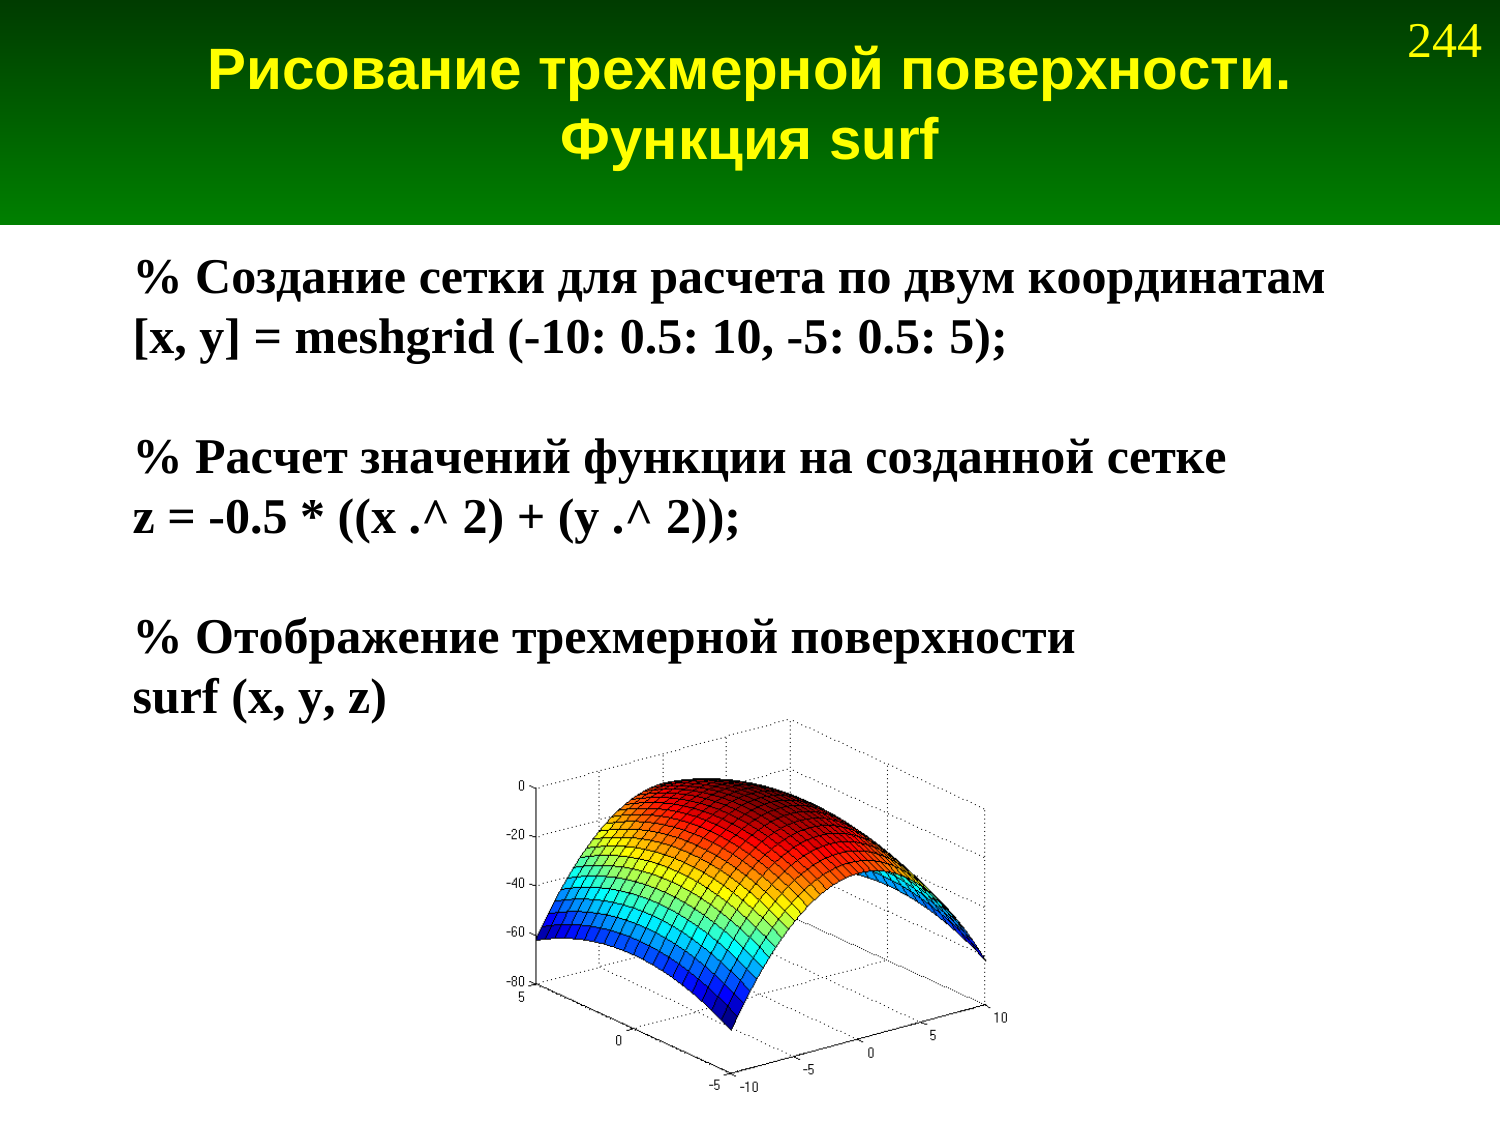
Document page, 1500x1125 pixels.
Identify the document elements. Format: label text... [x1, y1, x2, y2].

picture [460, 732, 1040, 1121]
title Рисование трехмерной поверхности. Функция surf [112, 7, 1388, 195]
text_box % Создание сетки для расчета по двум координатам [x, y] = meshgrid (-10: 0.5: 10, -5: 0.5: 5); % Расчет значений функции на созданной сетке z = -0.5 * ((x .^ 2) + (y .^ 2)); % Отображение трехмерной поверхности surf (x, y, z) [117, 236, 1426, 732]
